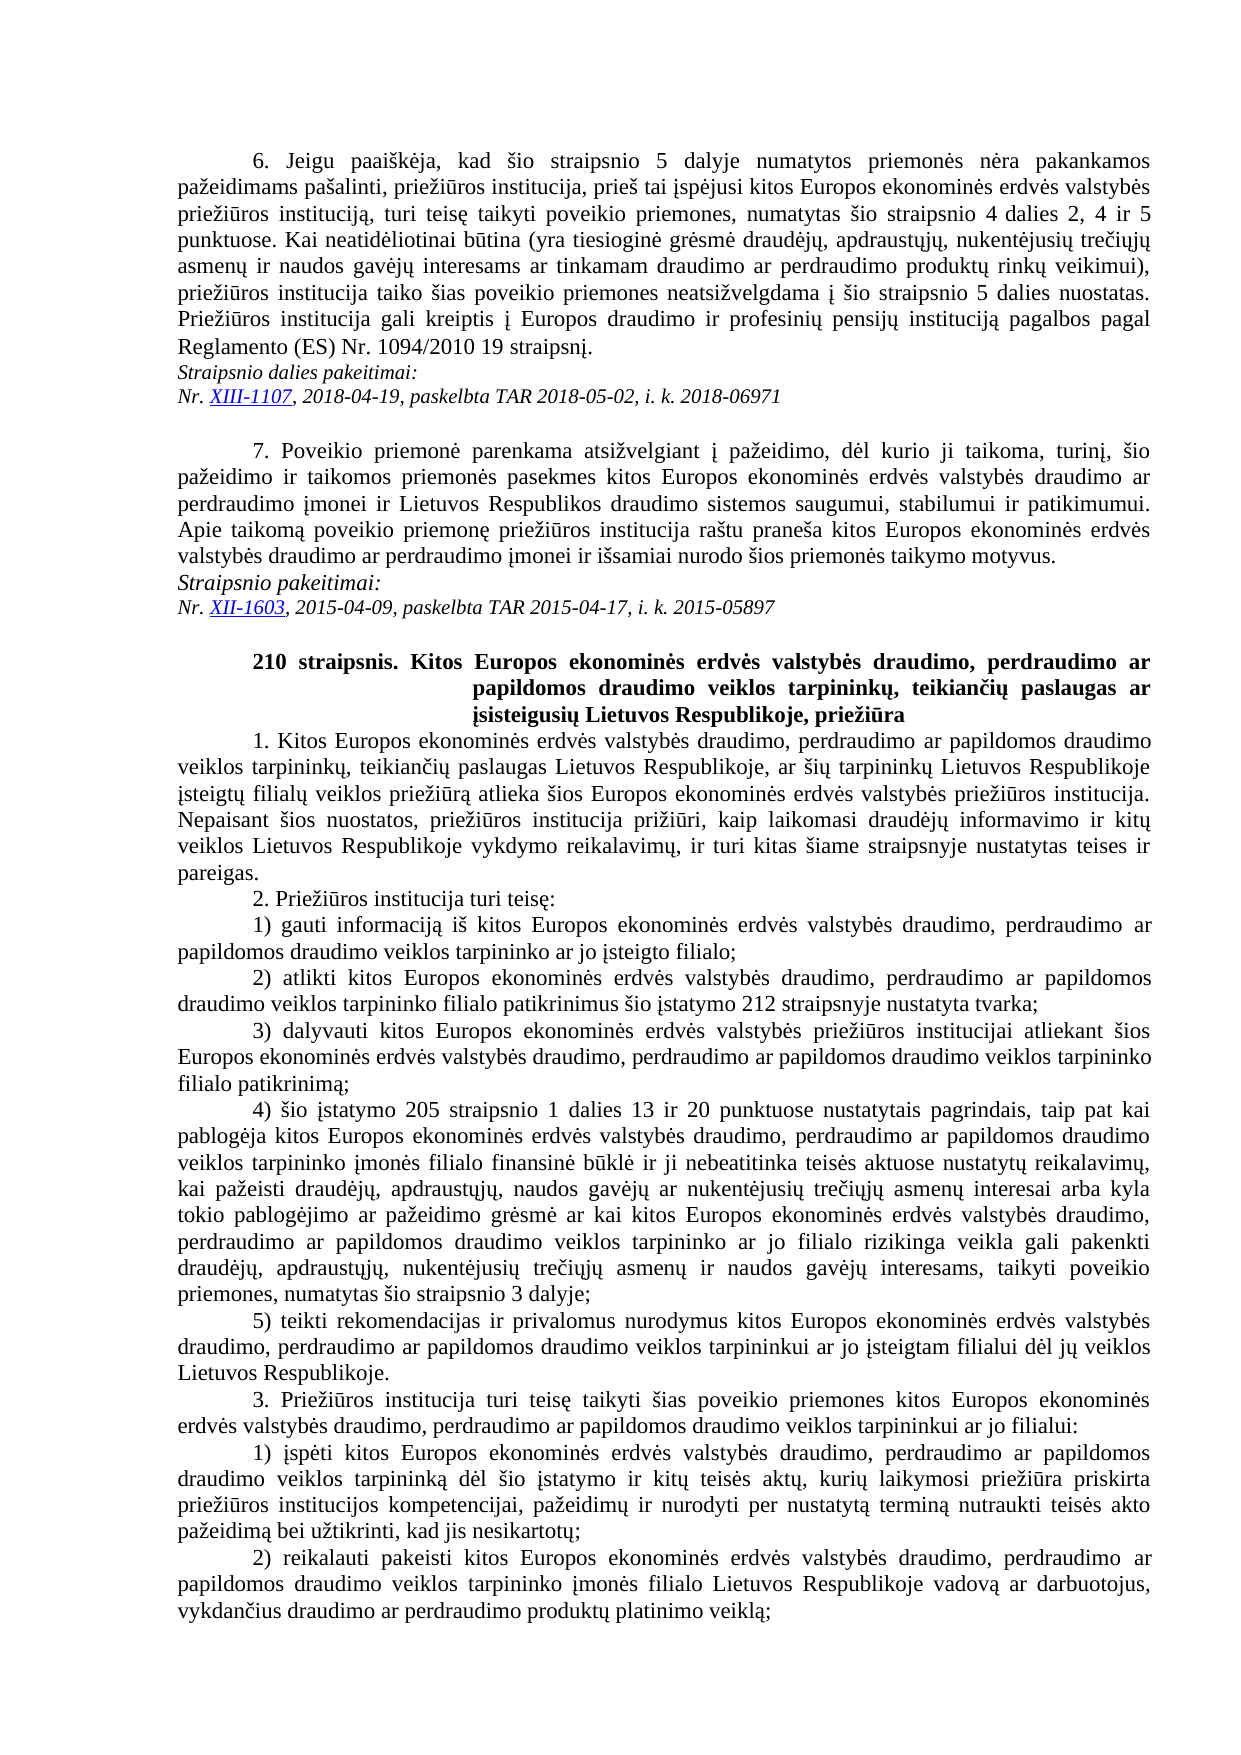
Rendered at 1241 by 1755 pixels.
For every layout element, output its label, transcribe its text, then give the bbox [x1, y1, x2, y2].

text Straipsnio dalies pakeitimai: [177, 360, 1152, 384]
text Nr. XII-1603, 2015-04-09, paskelbta TAR 2015-04-17, i. k. 2015-05897 [177, 595, 1152, 619]
text 1. Kitos Europos ekonominės erdvės valstybės draudimo, perdraudimo ar papildomos draudimo veiklos tarpininkų, teikiančių paslaugas Lietuvos Respublikoje, ar šių tarpininkų Lietuvos Respublikoje įsteigtų filialų veiklos priežiūrą atlieka šios Europos ekonominės erdvės valstybės priežiūros institucija. Nepaisant šios nuostatos, priežiūros institucija prižiūri, kaip laikomasi draudėjų informavimo ir kitų veiklos Lietuvos Respublikoje vykdymo reikalavimų, ir turi kitas šiame straipsnyje nustatytas teises ir pareigas. [177, 727, 1152, 885]
text 5) teikti rekomendacijas ir privalomus nurodymus kitos Europos ekonominės erdvės valstybės draudimo, perdraudimo ar papildomos draudimo veiklos tarpininkui ar jo įsteigtam filialui dėl jų veiklos Lietuvos Respublikoje. [177, 1307, 1152, 1386]
text 3) dalyvauti kitos Europos ekonominės erdvės valstybės priežiūros institucijai atliekant šios Europos ekonominės erdvės valstybės draudimo, perdraudimo ar papildomos draudimo veiklos tarpininko filialo patikrinimą; [177, 1017, 1152, 1096]
text 2) reikalauti pakeisti kitos Europos ekonominės erdvės valstybės draudimo, perdraudimo ar papildomos draudimo veiklos tarpininko įmonės filialo Lietuvos Respublikoje vadovą ar darbuotojus, vykdančius draudimo ar perdraudimo produktų platinimo veiklą; [177, 1544, 1152, 1623]
text 2) atlikti kitos Europos ekonominės erdvės valstybės draudimo, perdraudimo ar papildomos draudimo veiklos tarpininko filialo patikrinimus šio įstatymo 212 straipsnyje nustatyta tvarka; [177, 964, 1152, 1017]
text 210 straipsnis. Kitos Europos ekonominės erdvės valstybės draudimo, perdraudimo ar papildomos draudimo veiklos tarpininkų, teikiančių paslaugas ar įsisteigusių Lietuvos Respublikoje, priežiūra [252, 648, 1152, 727]
text 6. Jeigu paaiškėja, kad šio straipsnio 5 dalyje numatytos priemonės nėra pakankamos pažeidimams pašalinti, priežiūros institucija, prieš tai įspėjusi kitos Europos ekonominės erdvės valstybės priežiūros instituciją, turi teisę taikyti poveikio priemones, numatytas šio straipsnio 4 dalies 2, 4 ir 5 punktuose. Kai neatidėliotinai būtina (yra tiesioginė grėsmė draudėjų, apdraustųjų, nukentėjusių trečiųjų asmenų ir naudos gavėjų interesams ar tinkamam draudimo ar perdraudimo produktų rinkų veikimui), priežiūros institucija taiko šias poveikio priemones neatsižvelgdama į šio straipsnio 5 dalies nuostatas. Priežiūros institucija gali kreiptis į Europos draudimo ir profesinių pensijų instituciją pagalbos pagal Reglamento (ES) Nr. 1094/2010 19 straipsnį. [177, 147, 1152, 360]
text 1) gauti informaciją iš kitos Europos ekonominės erdvės valstybės draudimo, perdraudimo ar papildomos draudimo veiklos tarpininko ar jo įsteigto filialo; [177, 911, 1152, 964]
text 1) įspėti kitos Europos ekonominės erdvės valstybės draudimo, perdraudimo ar papildomos draudimo veiklos tarpininką dėl šio įstatymo ir kitų teisės aktų, kurių laikymosi priežiūra priskirta priežiūros institucijos kompetencijai, pažeidimų ir nurodyti per nustatytą terminą nutraukti teisės akto pažeidimą bei užtikrinti, kad jis nesikartotų; [177, 1438, 1152, 1544]
text 3. Priežiūros institucija turi teisę taikyti šias poveikio priemones kitos Europos ekonominės erdvės valstybės draudimo, perdraudimo ar papildomos draudimo veiklos tarpininkui ar jo filialui: [177, 1386, 1152, 1438]
text 2. Priežiūros institucija turi teisę: [177, 885, 1152, 911]
text Straipsnio pakeitimai: [177, 569, 1152, 595]
text Nr. XIII-1107, 2018-04-19, paskelbta TAR 2018-05-02, i. k. 2018-06971 [177, 384, 1152, 408]
text 4) šio įstatymo 205 straipsnio 1 dalies 13 ir 20 punktuose nustatytais pagrindais, taip pat kai pablogėja kitos Europos ekonominės erdvės valstybės draudimo, perdraudimo ar papildomos draudimo veiklos tarpininko įmonės filialo finansinė būklė ir ji nebeatitinka teisės aktuose nustatytų reikalavimų, kai pažeisti draudėjų, apdraustųjų, naudos gavėjų ar nukentėjusių trečiųjų asmenų interesai arba kyla tokio pablogėjimo ar pažeidimo grėsmė ar kai kitos Europos ekonominės erdvės valstybės draudimo, perdraudimo ar papildomos draudimo veiklos tarpininko ar jo filialo rizikinga veikla gali pakenkti draudėjų, apdraustųjų, nukentėjusių trečiųjų asmenų ir naudos gavėjų interesams, taikyti poveikio priemones, numatytas šio straipsnio 3 dalyje; [177, 1096, 1152, 1307]
text 7. Poveikio priemonė parenkama atsižvelgiant į pažeidimo, dėl kurio ji taikoma, turinį, šio pažeidimo ir taikomos priemonės pasekmes kitos Europos ekonominės erdvės valstybės draudimo ar perdraudimo įmonei ir Lietuvos Respublikos draudimo sistemos saugumui, stabilumui ir patikimumui. Apie taikomą poveikio priemonę priežiūros institucija raštu praneša kitos Europos ekonominės erdvės valstybės draudimo ar perdraudimo įmonei ir išsamiai nurodo šios priemonės taikymo motyvus. [177, 437, 1152, 569]
